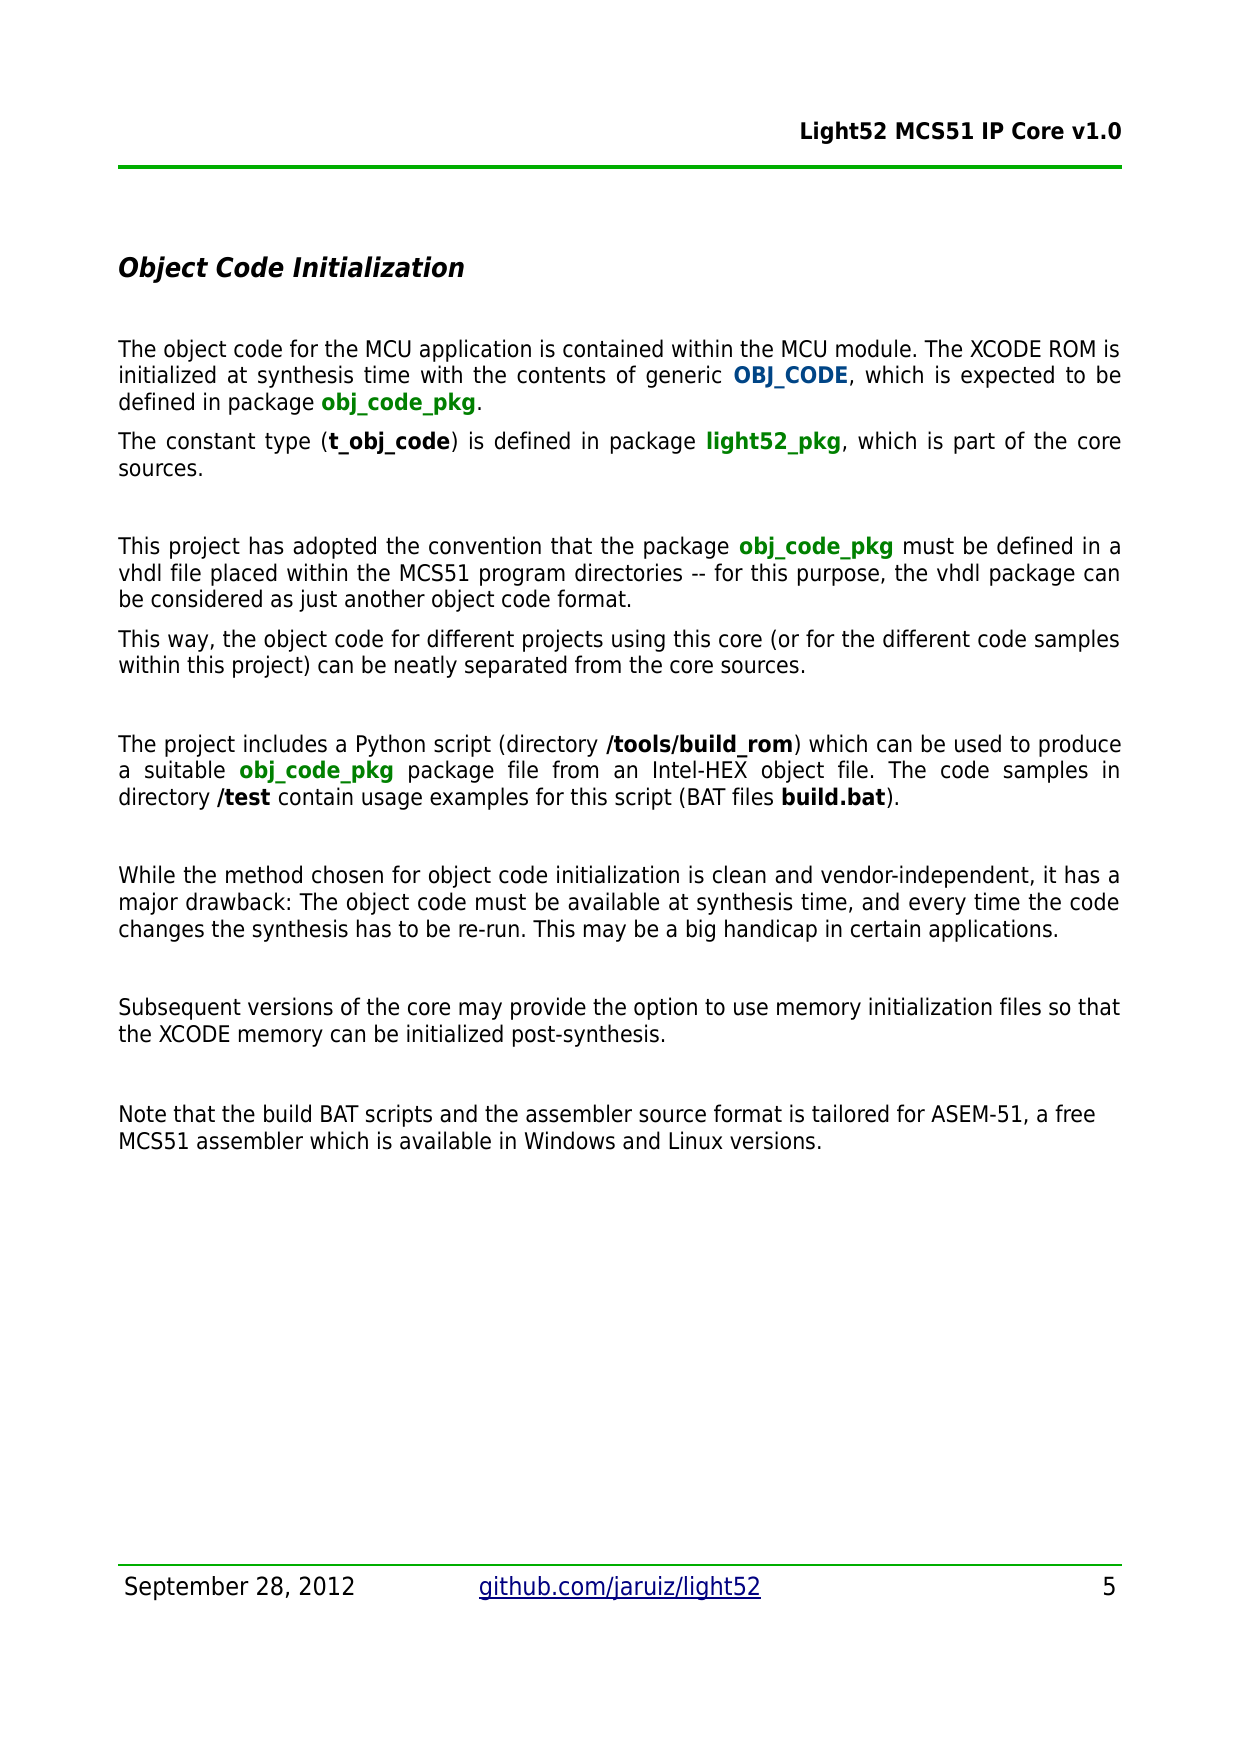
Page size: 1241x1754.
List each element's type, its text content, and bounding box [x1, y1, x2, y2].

text The project includes a Python script (directory /tools/build_rom) which can be used to produce a suitable obj_code_pkg package file from an Intel-HEX object file. The code samples in directory /test contain usage examples for this script (BAT files build.bat). [118, 731, 1122, 811]
subtitle Object Code Initialization [118, 252, 1122, 284]
text The constant type (t_obj_code) is defined in package light52_pkg, which is part of the core sources. [118, 428, 1122, 482]
text Note that the build BAT scripts and the assembler source format is tailored for ASEM-51, a free MCS51 assembler which is available in Windows and Linux versions. [118, 1102, 1122, 1155]
text This project has adopted the convention that the package obj_code_pkg must be defined in a vhdl file placed within the MCS51 program directories -- for this purpose, the vhdl package can be considered as just another object code format. [118, 533, 1122, 613]
text The object code for the MCU application is contained within the MCU module. The XCODE ROM is initialized at synthesis time with the contents of generic OBJ_CODE, which is expected to be defined in package obj_code_pkg. [118, 336, 1122, 416]
text Subsequent versions of the core may provide the option to use memory initialization files so that the XCODE memory can be initialized post-synthesis. [118, 994, 1122, 1047]
text While the method chosen for object code initialization is clean and vendor-independent, it has a major drawback: The object code must be available at synthesis time, and every time the code changes the synthesis has to be re-run. This may be a big handicap in certain applications. [118, 862, 1122, 942]
text This way, the object code for different projects using this core (or for the different code samples within this project) can be neatly separated from the core sources. [118, 626, 1122, 679]
